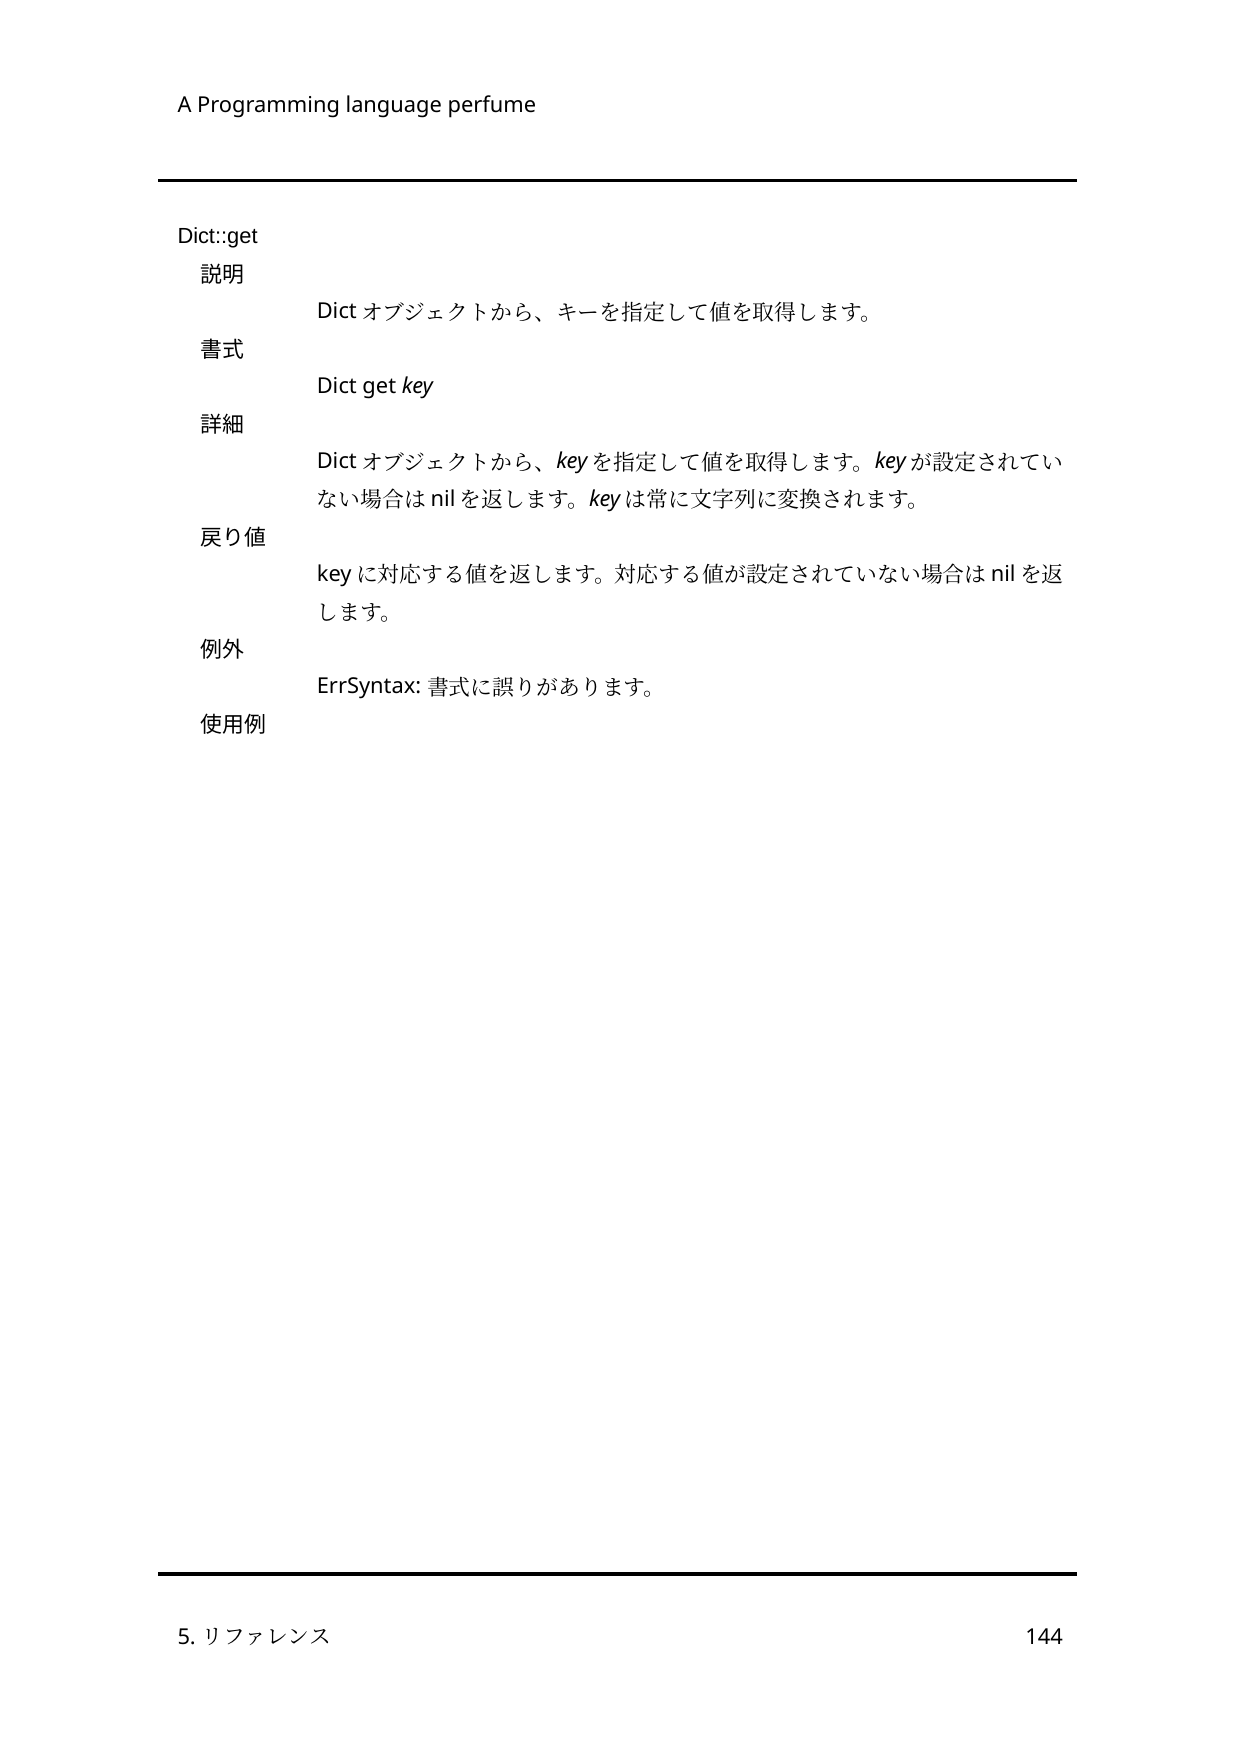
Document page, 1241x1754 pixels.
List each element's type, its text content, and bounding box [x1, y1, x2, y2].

table_cell ErrSyntax: 書式に誤りがあります。 [317, 629, 1063, 704]
table_cell [317, 704, 1063, 779]
table_header Dictオブジェクトから、キーを指定して値を取得します。 [317, 254, 1063, 329]
table_cell 書式 [200, 329, 317, 404]
table_cell 戻り値 [200, 517, 317, 629]
subtitle Dict::get [177, 217, 1063, 254]
table_cell keyに対応する値を返します。対応する値が設定されていない場合はnilを返します。 [317, 517, 1063, 629]
table_cell 使用例 [200, 704, 317, 779]
table_cell 詳細 [200, 404, 317, 517]
table_cell Dict get key [317, 329, 1063, 404]
table_cell Dictオブジェクトから、keyを指定して値を取得します。keyが設定されていない場合はnilを返します。keyは常に文字列に変換されます。 [317, 404, 1063, 517]
table_header 説明 [200, 254, 317, 329]
table_cell 例外 [200, 629, 317, 704]
